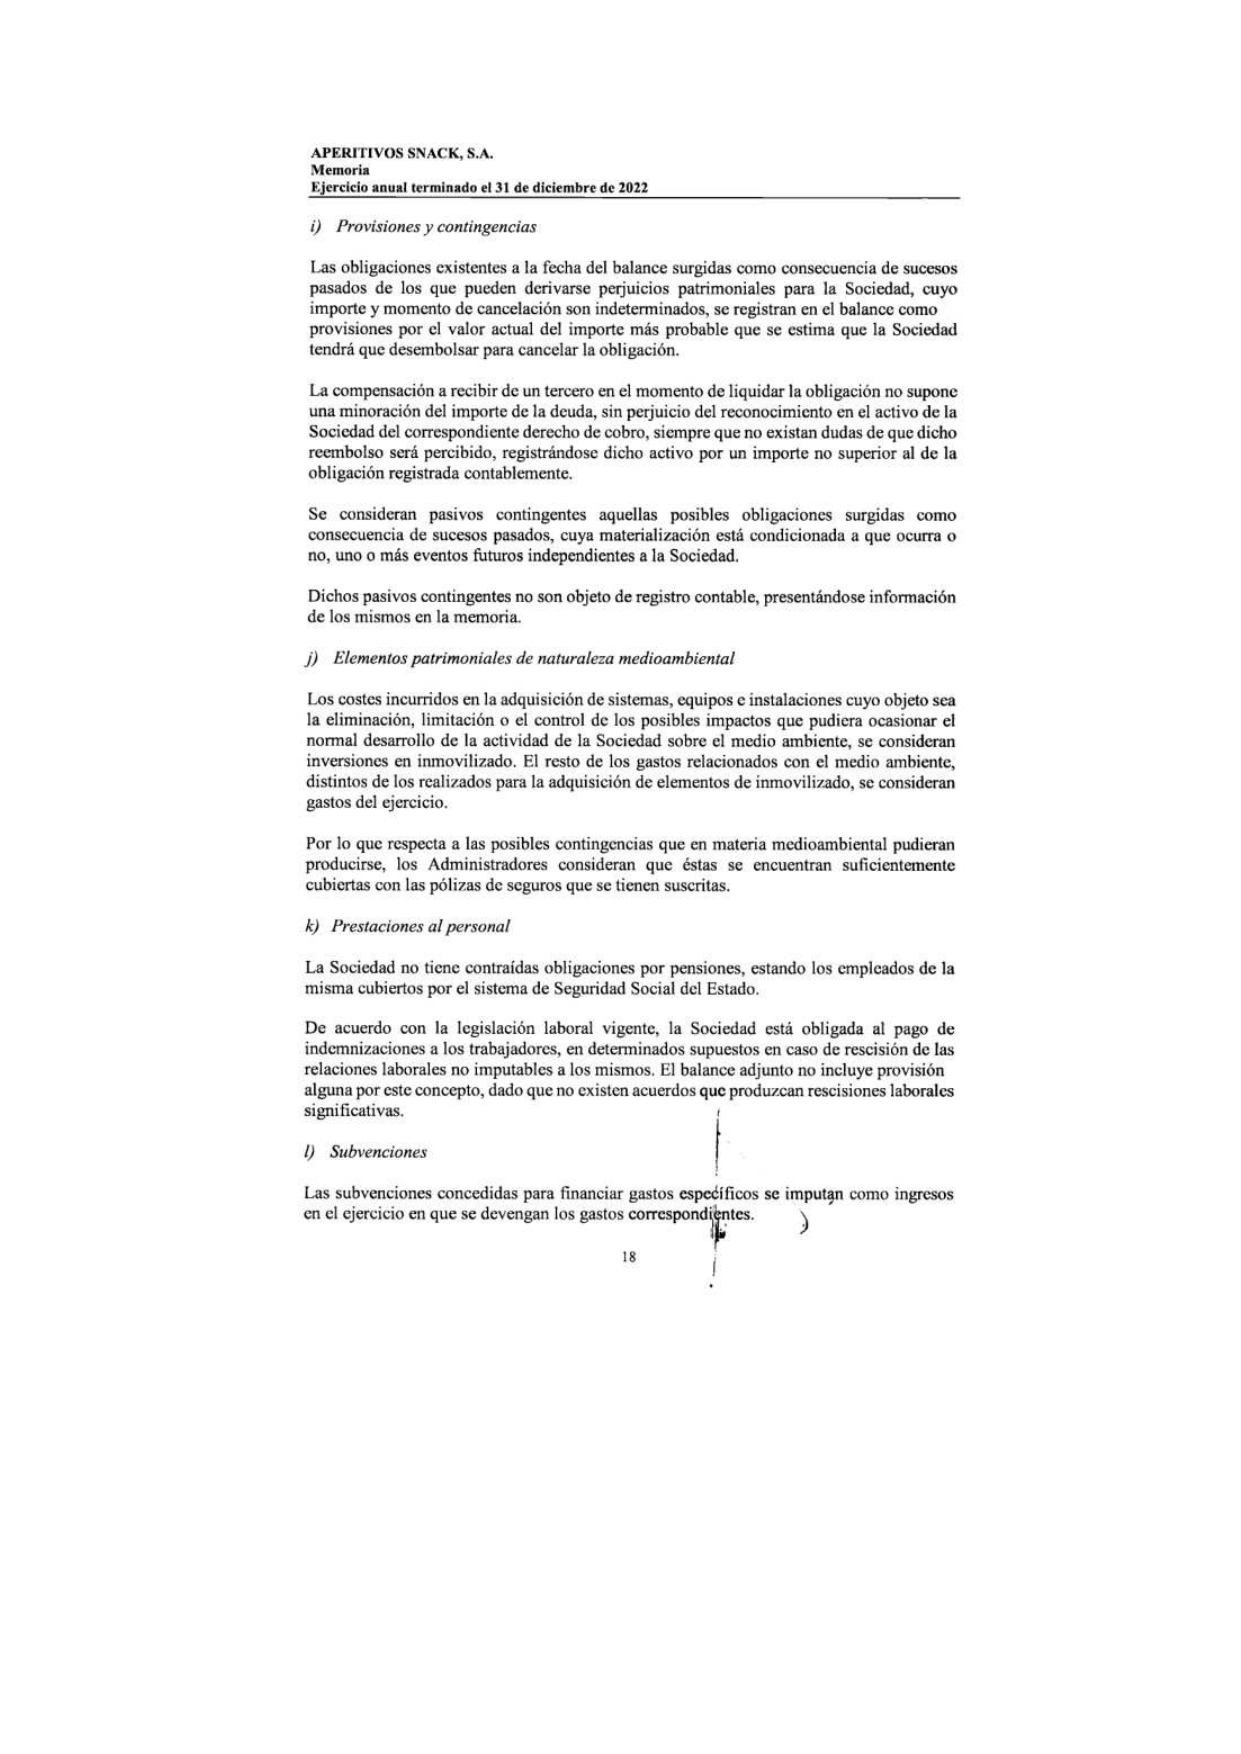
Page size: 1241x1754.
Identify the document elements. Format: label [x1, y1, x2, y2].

picture [118, 0, 1123, 1420]
